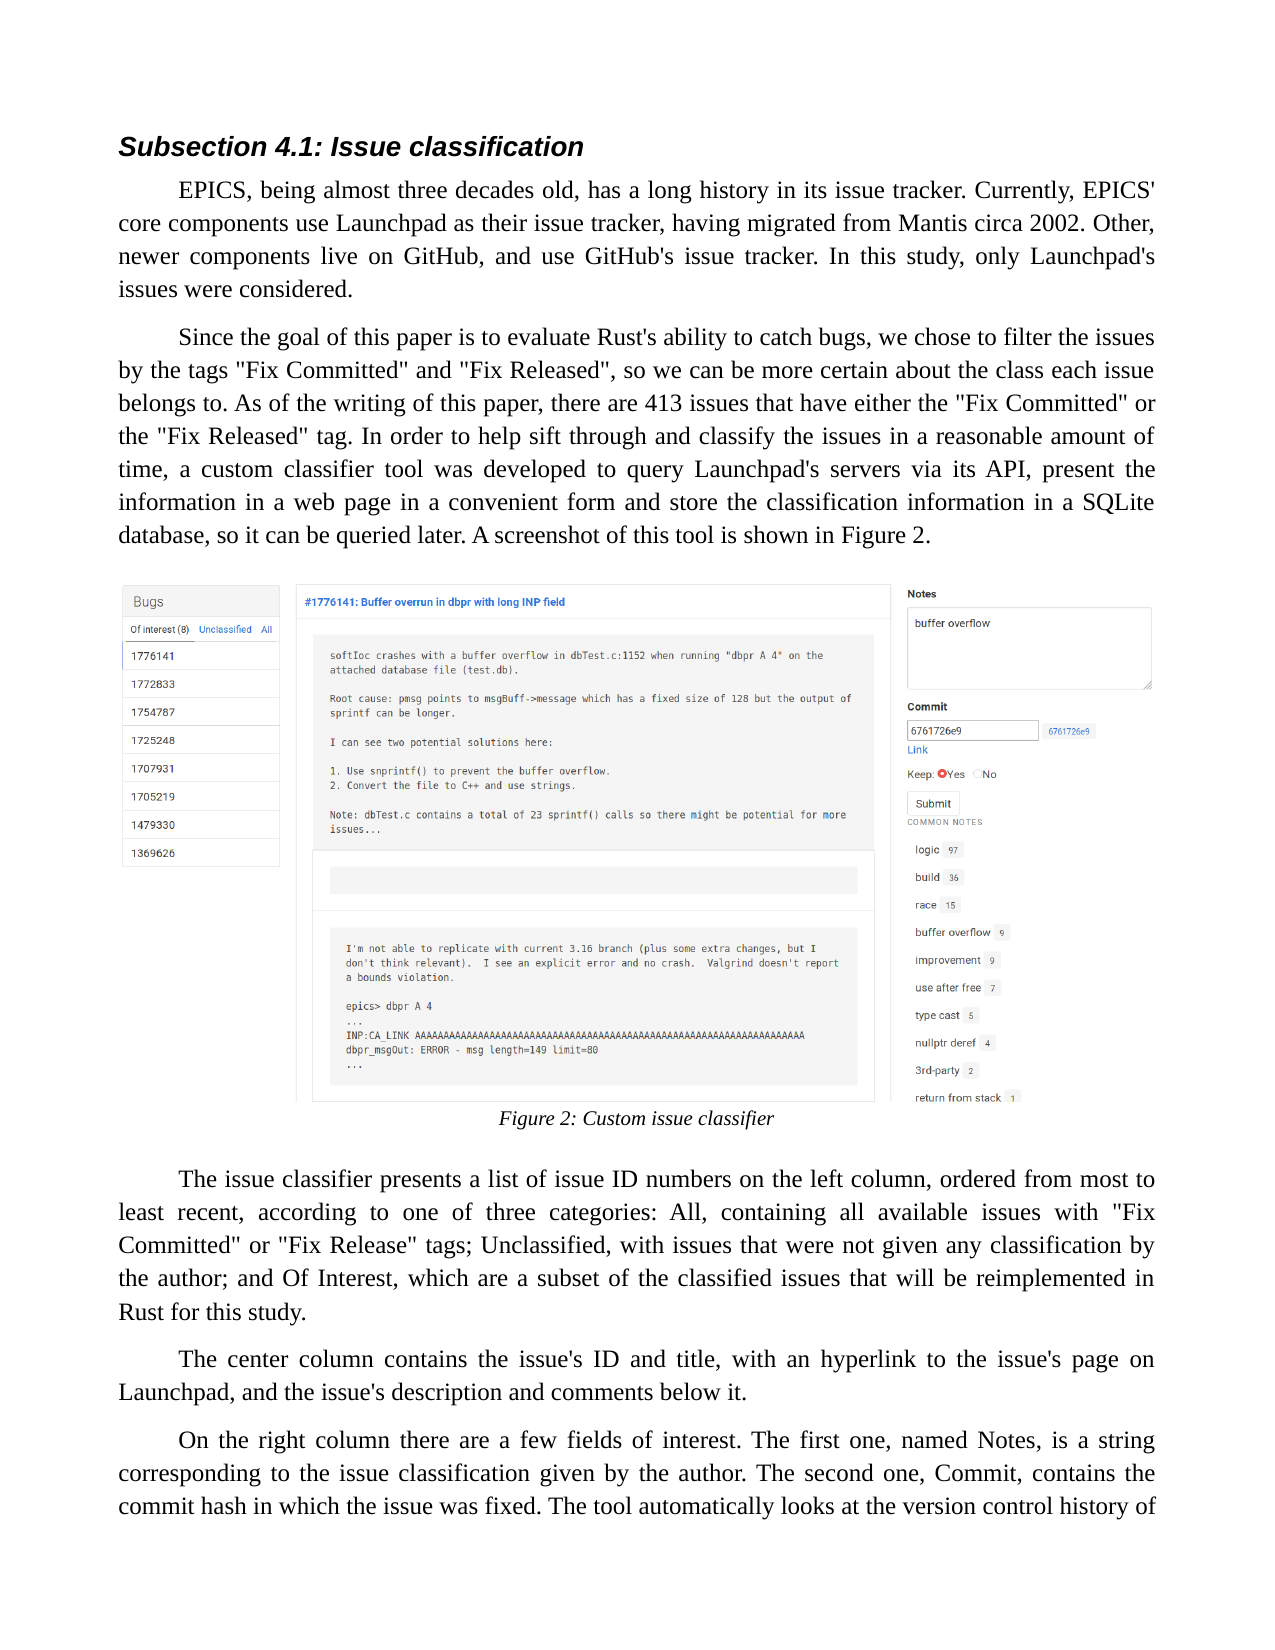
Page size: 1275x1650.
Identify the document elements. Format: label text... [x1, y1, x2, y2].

text EPICS, being almost three decades old, has a long history in its issue tracker. Currently, EPICS' core components use Launchpad as their issue tracker, having migrated from Mantis circa 2002. Other, newer components live on GitHub, and use GitHub's issue tracker. In this study, only Launchpad's issues were considered. [118, 175, 1157, 303]
subtitle Subsection 4.1: Issue classification [118, 131, 1157, 162]
text The center column contains the issue's ID and title, with an hyperlink to the issue's page on Launchpad, and the issue's description and comments below it. [118, 1344, 1157, 1406]
text The issue classifier presents a list of issue ID numbers on the left column, ordered from most to least recent, according to one of three categories: All, containing all available issues with "Fix Committed" or "Fix Release" tags; Unclassified, with issues that were not given any classification by the author; and Of Interest, which are a subset of the classified issues that will be reimplemented in Rust for this study. [118, 1130, 1157, 1325]
text Since the goal of this paper is to evaluate Rust's ability to catch bugs, we chose to filter the issues by the tags "Fix Committed" and "Fix Released", so we can be more certain about the class each issue belongs to. As of the writing of this paper, there are 413 issues that have either the "Fix Committed" or the "Fix Released" tag. In order to help sift through and classify the issues in a reasonable amount of time, a custom classifier tool was developed to query Launchpad's servers via its API, present the information in a web page in a convenient form and store the classification information in a SQLite database, so it can be queried later. A screenshot of this tool is shown in Figure 2. [118, 322, 1157, 548]
text Figure 2: Custom issue classifier [118, 1102, 1157, 1130]
text On the right column there are a few fields of interest. The first one, named Notes, is a string corresponding to the issue classification given by the author. The second one, Commit, contains the commit hash in which the issue was fixed. The tool automatically looks at the version control history of [118, 1425, 1157, 1519]
picture [118, 580, 1157, 1102]
text [118, 567, 1157, 580]
